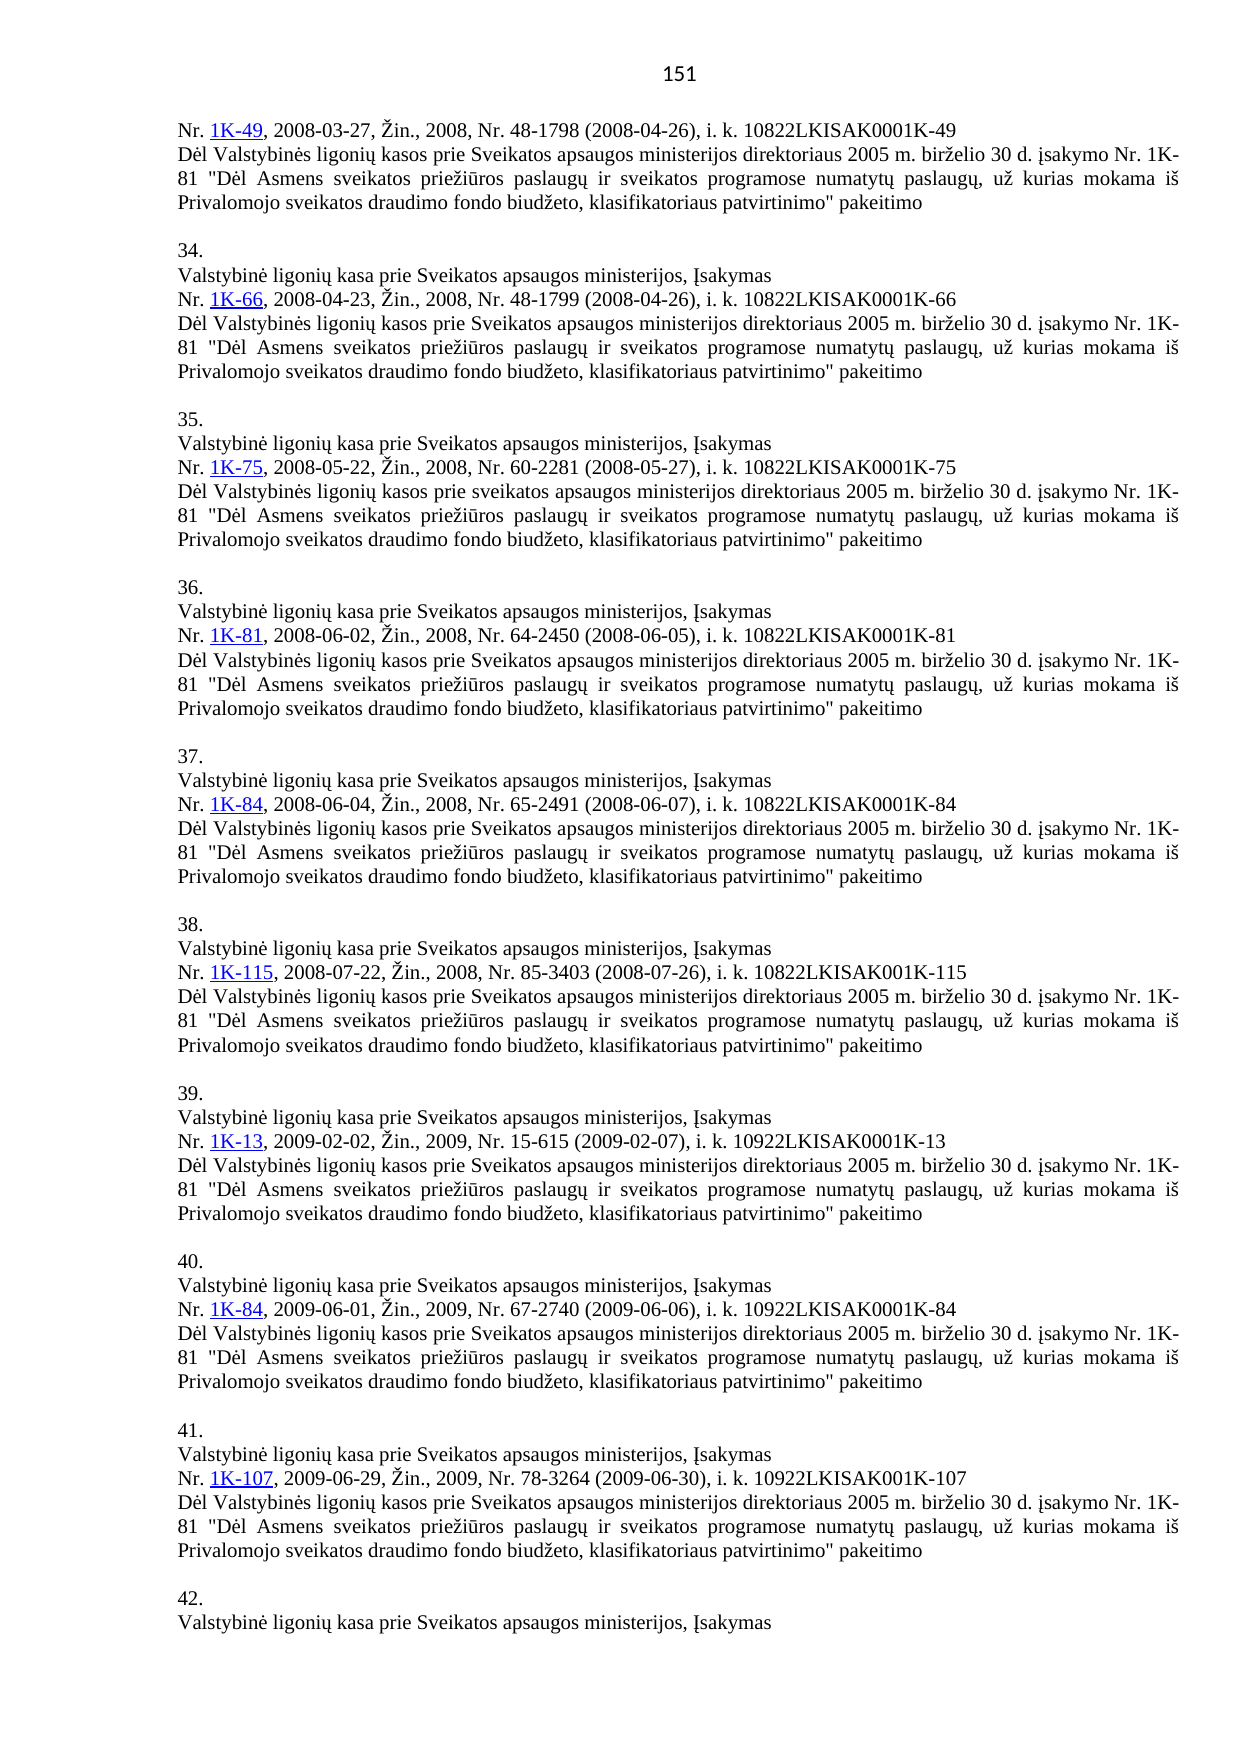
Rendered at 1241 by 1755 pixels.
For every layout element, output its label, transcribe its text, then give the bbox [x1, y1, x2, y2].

text Nr. 1K-115, 2008-07-22, Žin., 2008, Nr. 85-3403 (2008-07-26), i. k. 10822LKISAK001K-115 [177, 960, 1181, 984]
text 38. [177, 912, 1181, 936]
text Dėl Valstybinės ligonių kasos prie Sveikatos apsaugos ministerijos direktoriaus 2005 m. birželio 30 d. įsakymo Nr. 1K-81 "Dėl Asmens sveikatos priežiūros paslaugų ir sveikatos programose numatytų paslaugų, už kurias mokama iš Privalomojo sveikatos draudimo fondo biudžeto, klasifikatoriaus patvirtinimo" pakeitimo [177, 142, 1181, 214]
text Valstybinė ligonių kasa prie Sveikatos apsaugos ministerijos, Įsakymas [177, 936, 1181, 960]
text Nr. 1K-84, 2008-06-04, Žin., 2008, Nr. 65-2491 (2008-06-07), i. k. 10822LKISAK0001K-84 [177, 792, 1181, 816]
text 37. [177, 744, 1181, 768]
text Dėl Valstybinės ligonių kasos prie Sveikatos apsaugos ministerijos direktoriaus 2005 m. birželio 30 d. įsakymo Nr. 1K-81 "Dėl Asmens sveikatos priežiūros paslaugų ir sveikatos programose numatytų paslaugų, už kurias mokama iš Privalomojo sveikatos draudimo fondo biudžeto, klasifikatoriaus patvirtinimo" pakeitimo [177, 1490, 1181, 1562]
text 39. [177, 1081, 1181, 1105]
text Dėl Valstybinės ligonių kasos prie Sveikatos apsaugos ministerijos direktoriaus 2005 m. birželio 30 d. įsakymo Nr. 1K-81 "Dėl Asmens sveikatos priežiūros paslaugų ir sveikatos programose numatytų paslaugų, už kurias mokama iš Privalomojo sveikatos draudimo fondo biudžeto, klasifikatoriaus patvirtinimo" pakeitimo [177, 816, 1181, 888]
text Valstybinė ligonių kasa prie Sveikatos apsaugos ministerijos, Įsakymas [177, 599, 1181, 623]
text Dėl Valstybinės ligonių kasos prie Sveikatos apsaugos ministerijos direktoriaus 2005 m. birželio 30 d. įsakymo Nr. 1K-81 "Dėl Asmens sveikatos priežiūros paslaugų ir sveikatos programose numatytų paslaugų, už kurias mokama iš Privalomojo sveikatos draudimo fondo biudžeto, klasifikatoriaus patvirtinimo" pakeitimo [177, 647, 1181, 720]
text 36. [177, 575, 1181, 599]
text 42. [177, 1586, 1181, 1610]
text 40. [177, 1249, 1181, 1273]
text Valstybinė ligonių kasa prie Sveikatos apsaugos ministerijos, Įsakymas [177, 768, 1181, 792]
text 35. [177, 407, 1181, 431]
text Dėl Valstybinės ligonių kasos prie Sveikatos apsaugos ministerijos direktoriaus 2005 m. birželio 30 d. įsakymo Nr. 1K-81 "Dėl Asmens sveikatos priežiūros paslaugų ir sveikatos programose numatytų paslaugų, už kurias mokama iš Privalomojo sveikatos draudimo fondo biudžeto, klasifikatoriaus patvirtinimo" pakeitimo [177, 984, 1181, 1057]
text Nr. 1K-66, 2008-04-23, Žin., 2008, Nr. 48-1799 (2008-04-26), i. k. 10822LKISAK0001K-66 [177, 287, 1181, 311]
text Dėl Valstybinės ligonių kasos prie Sveikatos apsaugos ministerijos direktoriaus 2005 m. birželio 30 d. įsakymo Nr. 1K-81 "Dėl Asmens sveikatos priežiūros paslaugų ir sveikatos programose numatytų paslaugų, už kurias mokama iš Privalomojo sveikatos draudimo fondo biudžeto, klasifikatoriaus patvirtinimo" pakeitimo [177, 1321, 1181, 1393]
text Valstybinė ligonių kasa prie Sveikatos apsaugos ministerijos, Įsakymas [177, 262, 1181, 287]
text Valstybinė ligonių kasa prie Sveikatos apsaugos ministerijos, Įsakymas [177, 431, 1181, 455]
text Nr. 1K-75, 2008-05-22, Žin., 2008, Nr. 60-2281 (2008-05-27), i. k. 10822LKISAK0001K-75 [177, 455, 1181, 479]
text Nr. 1K-107, 2009-06-29, Žin., 2009, Nr. 78-3264 (2009-06-30), i. k. 10922LKISAK001K-107 [177, 1466, 1181, 1490]
text Dėl Valstybinės ligonių kasos prie Sveikatos apsaugos ministerijos direktoriaus 2005 m. birželio 30 d. įsakymo Nr. 1K-81 "Dėl Asmens sveikatos priežiūros paslaugų ir sveikatos programose numatytų paslaugų, už kurias mokama iš Privalomojo sveikatos draudimo fondo biudžeto, klasifikatoriaus patvirtinimo" pakeitimo [177, 1153, 1181, 1225]
text Nr. 1K-84, 2009-06-01, Žin., 2009, Nr. 67-2740 (2009-06-06), i. k. 10922LKISAK0001K-84 [177, 1297, 1181, 1321]
text Dėl Valstybinės ligonių kasos prie Sveikatos apsaugos ministerijos direktoriaus 2005 m. birželio 30 d. įsakymo Nr. 1K-81 "Dėl Asmens sveikatos priežiūros paslaugų ir sveikatos programose numatytų paslaugų, už kurias mokama iš Privalomojo sveikatos draudimo fondo biudžeto, klasifikatoriaus patvirtinimo" pakeitimo [177, 311, 1181, 383]
text 41. [177, 1417, 1181, 1442]
text Valstybinė ligonių kasa prie Sveikatos apsaugos ministerijos, Įsakymas [177, 1105, 1181, 1129]
text 34. [177, 238, 1181, 262]
text Nr. 1K-13, 2009-02-02, Žin., 2009, Nr. 15-615 (2009-02-07), i. k. 10922LKISAK0001K-13 [177, 1129, 1181, 1153]
text Nr. 1K-81, 2008-06-02, Žin., 2008, Nr. 64-2450 (2008-06-05), i. k. 10822LKISAK0001K-81 [177, 623, 1181, 647]
text Valstybinė ligonių kasa prie Sveikatos apsaugos ministerijos, Įsakymas [177, 1273, 1181, 1297]
text Nr. 1K-49, 2008-03-27, Žin., 2008, Nr. 48-1798 (2008-04-26), i. k. 10822LKISAK0001K-49 [177, 118, 1181, 142]
text Valstybinė ligonių kasa prie Sveikatos apsaugos ministerijos, Įsakymas [177, 1442, 1181, 1466]
text Valstybinė ligonių kasa prie Sveikatos apsaugos ministerijos, Įsakymas [177, 1610, 1181, 1634]
text Dėl Valstybinės ligonių kasos prie sveikatos apsaugos ministerijos direktoriaus 2005 m. birželio 30 d. įsakymo Nr. 1K-81 "Dėl Asmens sveikatos priežiūros paslaugų ir sveikatos programose numatytų paslaugų, už kurias mokama iš Privalomojo sveikatos draudimo fondo biudžeto, klasifikatoriaus patvirtinimo" pakeitimo [177, 479, 1181, 551]
